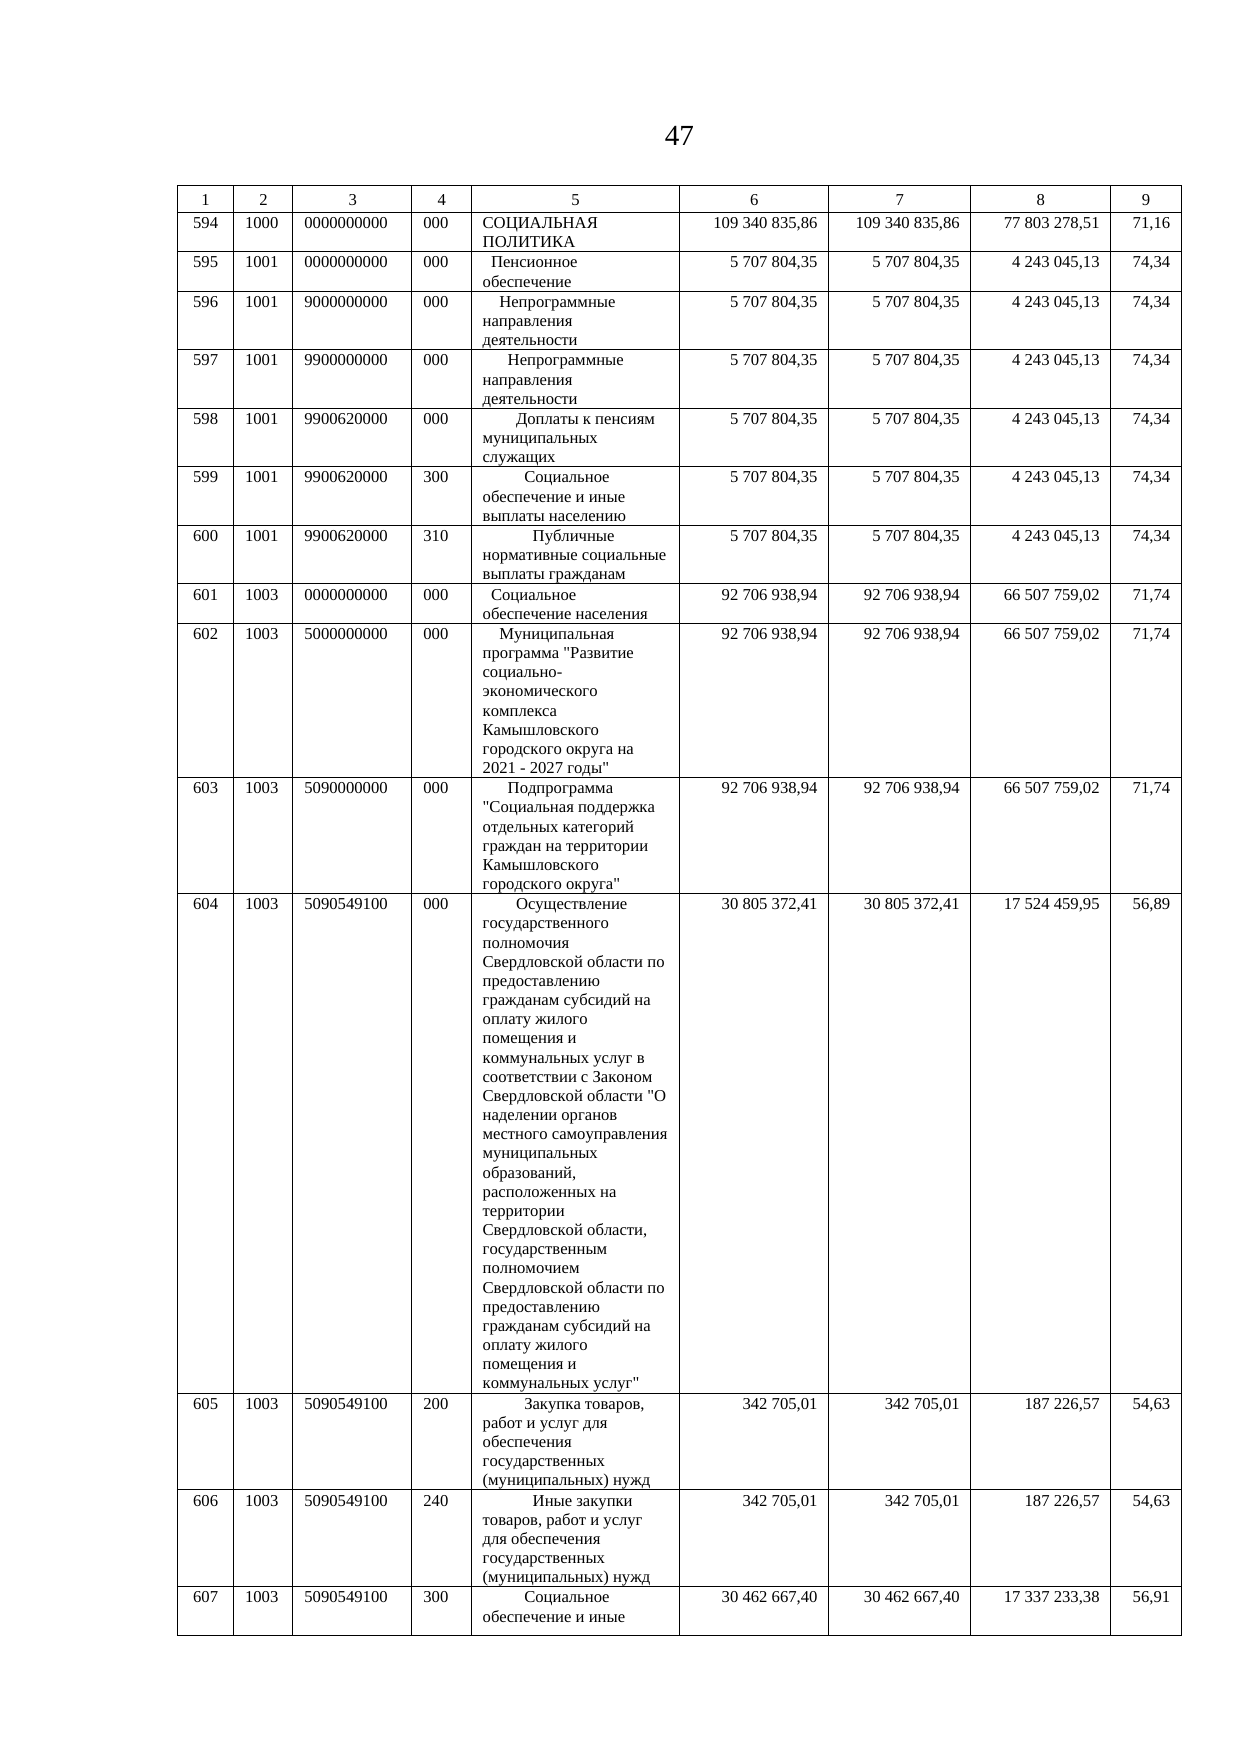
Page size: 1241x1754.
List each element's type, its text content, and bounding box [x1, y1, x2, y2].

table_cell 4 243 045,13 [971, 292, 1110, 349]
table_cell Социальное обеспечение и иные выплаты населению [472, 467, 679, 525]
table_cell 1001 [234, 252, 292, 291]
table_cell 602 [178, 624, 233, 777]
table_cell 1000 [234, 213, 292, 251]
table_cell 4 243 045,13 [971, 526, 1110, 583]
table_cell 92 706 938,94 [680, 778, 828, 893]
table_cell 9900620000 [293, 409, 411, 466]
table_cell 000 [412, 213, 471, 251]
table_cell 30 462 667,40 [680, 1587, 828, 1635]
table_cell 71,74 [1111, 624, 1181, 777]
table_cell 17 524 459,95 [971, 894, 1110, 1392]
table_cell 5 707 804,35 [829, 409, 970, 466]
table_cell 5090549100 [293, 894, 411, 1392]
table_cell Публичные нормативные социальные выплаты гражданам [472, 526, 679, 583]
table_cell 5 707 804,35 [680, 252, 828, 291]
table_cell Муниципальная программа "Развитие социально-экономического комплекса Камышловского городского округа на 2021 - 2027 годы" [472, 624, 679, 777]
table_cell 300 [412, 467, 471, 525]
table_cell 92 706 938,94 [680, 584, 828, 623]
table_cell 66 507 759,02 [971, 584, 1110, 623]
table_cell 5090549100 [293, 1490, 411, 1586]
table_cell 598 [178, 409, 233, 466]
table_cell 1003 [234, 778, 292, 893]
table_cell 000 [412, 252, 471, 291]
table_cell 594 [178, 213, 233, 251]
table_header 3 [293, 186, 411, 212]
table_cell 5 707 804,35 [680, 409, 828, 466]
table_cell 187 226,57 [971, 1490, 1110, 1586]
table_cell 77 803 278,51 [971, 213, 1110, 251]
table_cell 1003 [234, 1587, 292, 1635]
table_cell 1003 [234, 584, 292, 623]
table_cell 74,34 [1111, 252, 1181, 291]
table_cell 54,63 [1111, 1394, 1181, 1489]
table_cell 9900620000 [293, 467, 411, 525]
table_cell 300 [412, 1587, 471, 1635]
table_cell 17 337 233,38 [971, 1587, 1110, 1635]
table_cell 5 707 804,35 [680, 292, 828, 349]
table_header 7 [829, 186, 970, 212]
table_cell 92 706 938,94 [680, 624, 828, 777]
table_cell Подпрограмма "Социальная поддержка отдельных категорий граждан на территории Камышловского городского округа" [472, 778, 679, 893]
table_cell 310 [412, 526, 471, 583]
table_cell 4 243 045,13 [971, 350, 1110, 408]
table_cell 240 [412, 1490, 471, 1586]
table_cell 71,16 [1111, 213, 1181, 251]
table_cell 597 [178, 350, 233, 408]
table_cell 000 [412, 778, 471, 893]
table_cell 000 [412, 409, 471, 466]
table_cell 1001 [234, 526, 292, 583]
table_cell Закупка товаров, работ и услуг для обеспечения государственных (муниципальных) нужд [472, 1394, 679, 1489]
table_cell 596 [178, 292, 233, 349]
table_cell 342 705,01 [829, 1490, 970, 1586]
table_cell 30 805 372,41 [680, 894, 828, 1392]
table_cell 74,34 [1111, 467, 1181, 525]
table_cell 74,34 [1111, 409, 1181, 466]
table_cell 9000000000 [293, 292, 411, 349]
table_cell 4 243 045,13 [971, 252, 1110, 291]
table_cell 601 [178, 584, 233, 623]
table_cell 9900620000 [293, 526, 411, 583]
table_cell 5 707 804,35 [829, 350, 970, 408]
table_cell 92 706 938,94 [829, 584, 970, 623]
table_cell 30 462 667,40 [829, 1587, 970, 1635]
table_cell Осуществление государственного полномочия Свердловской области по предоставлению гражданам субсидий на оплату жилого помещения и коммунальных услуг в соответствии с Законом Свердловской области "О наделении органов местного самоуправления муниципальных образований, расположенных на территории Свердловской области, государственным полномочием Свердловской области по предоставлению гражданам субсидий на оплату жилого помещения и коммунальных услуг" [472, 894, 679, 1392]
table_cell 5 707 804,35 [829, 252, 970, 291]
table_cell 1003 [234, 894, 292, 1392]
table_cell 1001 [234, 350, 292, 408]
table_cell 606 [178, 1490, 233, 1586]
table_cell 5090000000 [293, 778, 411, 893]
table_cell 604 [178, 894, 233, 1392]
table_header 4 [412, 186, 471, 212]
table_cell 74,34 [1111, 526, 1181, 583]
table_cell 000 [412, 624, 471, 777]
table_cell Пенсионное обеспечение [472, 252, 679, 291]
table_header 2 [234, 186, 292, 212]
table_cell 92 706 938,94 [829, 778, 970, 893]
table_cell 599 [178, 467, 233, 525]
table_cell СОЦИАЛЬНАЯ ПОЛИТИКА [472, 213, 679, 251]
table_cell 74,34 [1111, 350, 1181, 408]
table_cell 5 707 804,35 [680, 350, 828, 408]
table_cell 74,34 [1111, 292, 1181, 349]
table_cell 200 [412, 1394, 471, 1489]
table_cell 66 507 759,02 [971, 778, 1110, 893]
table_cell 342 705,01 [680, 1490, 828, 1586]
table_cell 000 [412, 584, 471, 623]
table_cell 92 706 938,94 [829, 624, 970, 777]
table_cell 000 [412, 350, 471, 408]
table_cell 30 805 372,41 [829, 894, 970, 1392]
table_cell 1001 [234, 467, 292, 525]
table_cell 595 [178, 252, 233, 291]
table_cell Иные закупки товаров, работ и услуг для обеспечения государственных (муниципальных) нужд [472, 1490, 679, 1586]
table_cell 5090549100 [293, 1394, 411, 1489]
table_cell 5 707 804,35 [829, 292, 970, 349]
table_cell 109 340 835,86 [680, 213, 828, 251]
table_cell 1001 [234, 409, 292, 466]
table_header 8 [971, 186, 1110, 212]
table_cell 187 226,57 [971, 1394, 1110, 1489]
table_cell 5000000000 [293, 624, 411, 777]
table_cell 0000000000 [293, 213, 411, 251]
table_cell 4 243 045,13 [971, 409, 1110, 466]
table_cell 66 507 759,02 [971, 624, 1110, 777]
table_cell 603 [178, 778, 233, 893]
table_cell 5 707 804,35 [829, 526, 970, 583]
table_header 1 [178, 186, 233, 212]
table_cell 54,63 [1111, 1490, 1181, 1586]
table_cell 000 [412, 894, 471, 1392]
table_cell 1001 [234, 292, 292, 349]
table_cell 1003 [234, 624, 292, 777]
table_cell 1003 [234, 1394, 292, 1489]
table_cell 5 707 804,35 [680, 467, 828, 525]
table_header 5 [472, 186, 679, 212]
table_cell 109 340 835,86 [829, 213, 970, 251]
table_cell Доплаты к пенсиям муниципальных служащих [472, 409, 679, 466]
table_cell 0000000000 [293, 252, 411, 291]
table_cell 5 707 804,35 [680, 526, 828, 583]
table_cell 71,74 [1111, 584, 1181, 623]
table_cell 71,74 [1111, 778, 1181, 893]
table_cell Социальное обеспечение и иные [472, 1587, 679, 1635]
table_cell 605 [178, 1394, 233, 1489]
table_cell 5090549100 [293, 1587, 411, 1635]
table_cell 0000000000 [293, 584, 411, 623]
table_cell 56,91 [1111, 1587, 1181, 1635]
table_header 6 [680, 186, 828, 212]
table_cell 9900000000 [293, 350, 411, 408]
table_cell 607 [178, 1587, 233, 1635]
table_cell Социальное обеспечение населения [472, 584, 679, 623]
table_cell 342 705,01 [680, 1394, 828, 1489]
table_cell 600 [178, 526, 233, 583]
table_cell 5 707 804,35 [829, 467, 970, 525]
table_cell 56,89 [1111, 894, 1181, 1392]
table_cell 4 243 045,13 [971, 467, 1110, 525]
table_cell 000 [412, 292, 471, 349]
table_cell Непрограммные направления деятельности [472, 350, 679, 408]
table_header 9 [1111, 186, 1181, 212]
table_cell Непрограммные направления деятельности [472, 292, 679, 349]
table_cell 1003 [234, 1490, 292, 1586]
table_cell 342 705,01 [829, 1394, 970, 1489]
